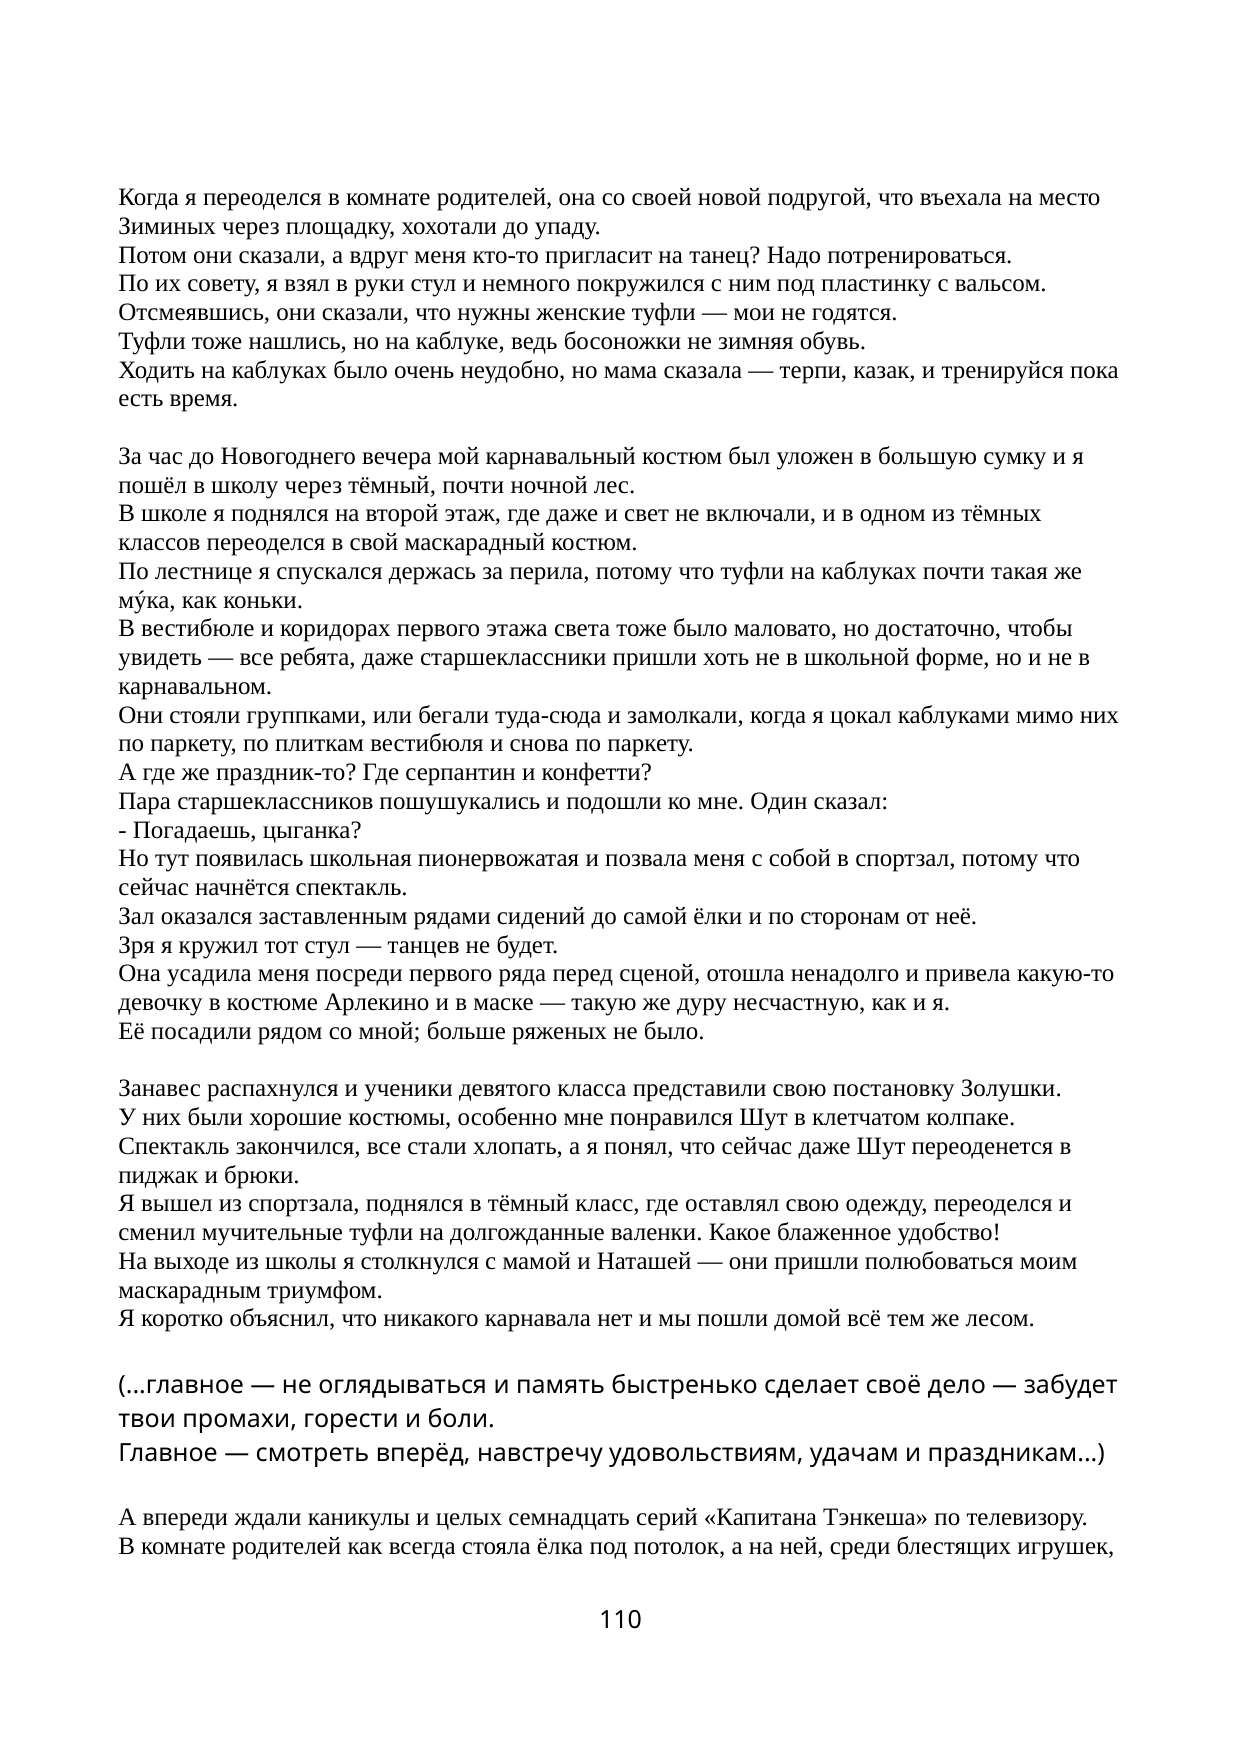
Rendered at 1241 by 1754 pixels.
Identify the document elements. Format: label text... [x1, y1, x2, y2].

text А впереди ждали каникулы и целых семнадцать серий «Капитана Тэнкеша» по телевизору. [118, 1502, 1122, 1531]
text Главное — смотреть вперёд, навстречу удовольствиям, удачам и праздникам...) [118, 1434, 1122, 1468]
text Спектакль закончился, все стали хлопать, а я понял, что сейчас даже Шут переоденется в пиджак и брюки. [118, 1131, 1122, 1188]
text Она усадила меня посреди первого ряда перед сценой, отошла ненадолго и привела какую-то девочку в костюме Арлекино и в маске — такую же дуру несчастную, как и я. [118, 958, 1122, 1016]
text В комнате родителей как всегда стояла ёлка под потолок, а на ней, среди блестящих игрушек, [118, 1531, 1122, 1560]
text Её посадили рядом со мной; больше ряженых не было. [118, 1016, 1122, 1045]
text Занавес распахнулся и ученики девятого класса представили свою постановку Золушки. [118, 1073, 1122, 1102]
text В вестибюле и коридорах первого этажа света тоже было маловато, но достаточно, чтобы увидеть — все ребята, даже старшеклассники пришли хоть не в школьной форме, но и не в карнавальном. [118, 613, 1122, 700]
text У них были хорошие костюмы, особенно мне понравился Шут в клетчатом колпаке. [118, 1102, 1122, 1131]
text - Погадаешь, цыганка? [118, 815, 1122, 843]
text Я коротко объяснил, что никакого карнавала нет и мы пошли домой всё тем же лесом. [118, 1303, 1122, 1332]
text За час до Новогоднего вечера мой карнавальный костюм был уложен в большую сумку и я пошёл в школу через тёмный, почти ночной лес. [118, 441, 1122, 498]
text Пара старшеклассников пошушукались и подошли ко мне. Один сказал: [118, 786, 1122, 815]
text Но тут появилась школьная пионервожатая и позвала меня с собой в спортзал, потому что сейчас начнётся спектакль. [118, 843, 1122, 901]
text Когда я переоделся в комнате родителей, она со своей новой подругой, что въехала на место Зиминых через площадку, хохотали до упаду. [118, 182, 1122, 240]
text А где же праздник-то? Где серпантин и конфетти? [118, 757, 1122, 786]
text Потом они сказали, а вдруг меня кто-то пригласит на танец? Надо потренироваться. [118, 240, 1122, 268]
text Они стояли группками, или бегали туда-сюда и замолкали, когда я цокал каблуками мимо них по паркету, по плиткам вестибюля и снова по паркету. [118, 700, 1122, 757]
text По лестнице я спускался держась за перила, потому что туфли на каблуках почти такая же мýка, как коньки. [118, 556, 1122, 613]
text Зря я кружил тот стул — танцев не будет. [118, 930, 1122, 958]
text Туфли тоже нашлись, но на каблуке, ведь босоножки не зимняя обувь. [118, 326, 1122, 355]
text В школе я поднялся на второй этаж, где даже и свет не включали, и в одном из тёмных классов переоделся в свой маскарадный костюм. [118, 498, 1122, 556]
text Я вышел из спортзала, поднялся в тёмный класс, где оставлял свою одежду, переоделся и сменил мучительные туфли на долгожданные валенки. Какое блаженное удобство! [118, 1188, 1122, 1246]
text Ходить на каблуках было очень неудобно, но мама сказала — терпи, казак, и тренируйся пока есть время. [118, 355, 1122, 412]
text Зал оказался заставленным рядами сидений до самой ёлки и по сторонам от неё. [118, 901, 1122, 930]
text Отсмеявшись, они сказали, что нужны женские туфли — мои не годятся. [118, 297, 1122, 326]
text На выходе из школы я столкнулся с мамой и Наташей — они пришли полюбоваться моим маскарадным триумфом. [118, 1246, 1122, 1303]
text По их совету, я взял в руки стул и немного покружился с ним под пластинку с вальсом. [118, 268, 1122, 297]
text (...главное — не оглядываться и память быстренько сделает своё дело — забудет твои промахи, горести и боли. [118, 1366, 1122, 1434]
